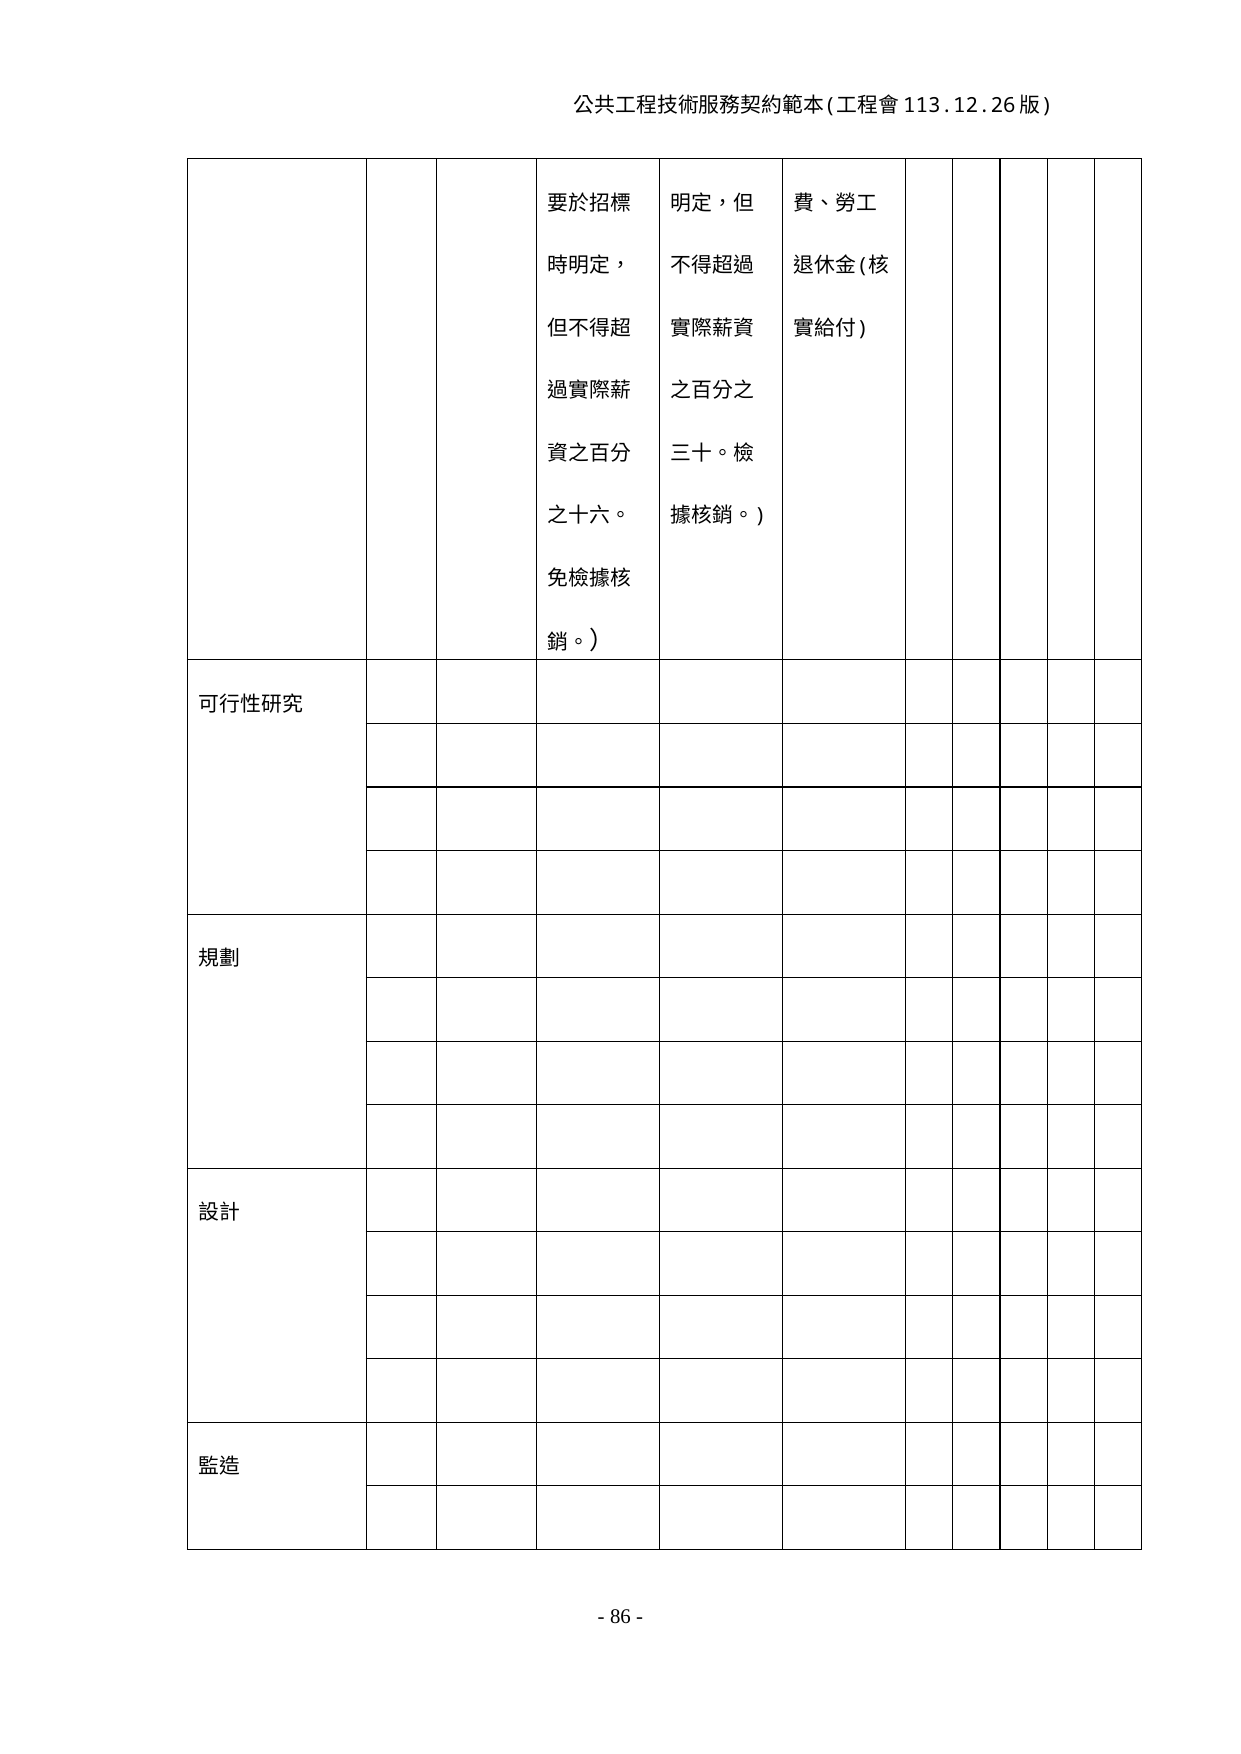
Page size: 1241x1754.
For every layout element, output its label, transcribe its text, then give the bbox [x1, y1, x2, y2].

table_header 明定，但不得超過實際薪資之百分之三十。檢據核銷。) [660, 159, 782, 659]
table_cell [367, 788, 436, 850]
table_cell 規劃 [188, 915, 366, 1168]
table_cell [367, 1296, 436, 1358]
table_cell [1095, 1232, 1141, 1295]
table_cell [1048, 978, 1094, 1041]
table_cell [1001, 788, 1047, 850]
table_cell [367, 1169, 436, 1231]
table_cell [783, 1169, 905, 1231]
table_cell [1001, 978, 1047, 1041]
table_cell [437, 1296, 536, 1358]
table_cell [1048, 1296, 1094, 1358]
table_cell [1095, 1105, 1141, 1168]
table_cell [1048, 724, 1094, 786]
table_cell [367, 978, 436, 1041]
table_cell [437, 1486, 536, 1549]
table_cell [367, 1232, 436, 1295]
table_cell [783, 978, 905, 1041]
table_cell [953, 1169, 999, 1231]
table_cell [1001, 1232, 1047, 1295]
table_cell [537, 1296, 659, 1358]
table_cell [367, 915, 436, 977]
table_cell [783, 1232, 905, 1295]
table_cell [1001, 1169, 1047, 1231]
table_cell 可行性研究 [188, 660, 366, 913]
table_cell [1001, 1486, 1047, 1549]
table_cell 監造 [188, 1423, 366, 1549]
table_cell [367, 1423, 436, 1485]
table_cell [953, 724, 999, 786]
table_cell [537, 978, 659, 1041]
table_header [906, 159, 952, 659]
table_cell [1048, 1042, 1094, 1104]
table_header [1001, 159, 1047, 659]
table_cell [1095, 1296, 1141, 1358]
table_cell [906, 1359, 952, 1422]
table_cell [783, 1105, 905, 1168]
table_header [1048, 159, 1094, 659]
table_cell [1095, 724, 1141, 786]
table_cell [1001, 1359, 1047, 1422]
table_cell [1001, 1423, 1047, 1485]
table_cell [1048, 788, 1094, 850]
table_cell [906, 1105, 952, 1168]
table_cell [1048, 1169, 1094, 1231]
table_cell [437, 724, 536, 786]
table_cell [660, 1169, 782, 1231]
table_cell [367, 1105, 436, 1168]
table_cell [1048, 1232, 1094, 1295]
table_cell [906, 724, 952, 786]
table_cell [1048, 1359, 1094, 1422]
table_cell [783, 1296, 905, 1358]
table_cell [783, 1359, 905, 1422]
table_cell [537, 915, 659, 977]
table_cell [660, 788, 782, 850]
table_cell [660, 1042, 782, 1104]
table_cell [437, 788, 536, 850]
table_cell [906, 1423, 952, 1485]
table_cell [660, 1232, 782, 1295]
table_cell [953, 788, 999, 850]
table_cell [906, 1486, 952, 1549]
table_cell [437, 1169, 536, 1231]
table_cell [783, 1042, 905, 1104]
table_cell [367, 1486, 436, 1549]
table_cell [1001, 1042, 1047, 1104]
table_cell [953, 1359, 999, 1422]
table_cell [437, 1423, 536, 1485]
table_cell [1001, 1296, 1047, 1358]
table_cell [1095, 788, 1141, 850]
table_cell [537, 1486, 659, 1549]
table_cell [437, 1232, 536, 1295]
table_cell [660, 1296, 782, 1358]
table_cell [1095, 915, 1141, 977]
table_cell [1048, 1423, 1094, 1485]
table_cell [660, 1486, 782, 1549]
table_cell [437, 1042, 536, 1104]
table_cell [1095, 1169, 1141, 1231]
table_cell [537, 1423, 659, 1485]
table_cell [783, 788, 905, 850]
table_cell [1001, 851, 1047, 913]
table_cell [537, 1232, 659, 1295]
table_header [437, 159, 536, 659]
table_cell [906, 915, 952, 977]
table_header [367, 159, 436, 659]
table_cell [367, 851, 436, 913]
table_cell [906, 660, 952, 723]
table_cell [437, 978, 536, 1041]
table_cell [537, 660, 659, 723]
table_cell [660, 1105, 782, 1168]
table_cell [367, 1042, 436, 1104]
table_header [953, 159, 999, 659]
table_cell [437, 1105, 536, 1168]
table_cell [1095, 1423, 1141, 1485]
table_cell [906, 1296, 952, 1358]
table_cell [537, 851, 659, 913]
table_cell [437, 915, 536, 977]
table_cell [1001, 724, 1047, 786]
table_cell [953, 660, 999, 723]
table_cell [437, 851, 536, 913]
table_cell [783, 1423, 905, 1485]
table_cell [953, 915, 999, 977]
table_cell [1048, 915, 1094, 977]
table_cell [1048, 1105, 1094, 1168]
table_cell [953, 1486, 999, 1549]
table_cell [437, 1359, 536, 1422]
table_cell [1048, 1486, 1094, 1549]
table_cell [1095, 1486, 1141, 1549]
table_cell [367, 660, 436, 723]
table_cell [1095, 1359, 1141, 1422]
table_cell [783, 724, 905, 786]
table_cell [537, 724, 659, 786]
table_cell [660, 915, 782, 977]
table_cell [660, 978, 782, 1041]
table_cell [953, 1296, 999, 1358]
table_cell [660, 724, 782, 786]
table_cell [437, 660, 536, 723]
table_cell [783, 915, 905, 977]
table_cell [1095, 660, 1141, 723]
table_cell [906, 788, 952, 850]
table_cell [953, 1105, 999, 1168]
table_cell [1095, 978, 1141, 1041]
table_header 要於招標時明定，但不得超過實際薪資之百分之十六。免檢據核銷。） [537, 159, 659, 659]
table_cell [1001, 1105, 1047, 1168]
table_cell 設計 [188, 1169, 366, 1422]
table_cell [1048, 851, 1094, 913]
table_cell [953, 978, 999, 1041]
table_cell [953, 851, 999, 913]
table_cell [367, 724, 436, 786]
table_cell [906, 851, 952, 913]
table_cell [660, 1423, 782, 1485]
table_cell [906, 1042, 952, 1104]
table_cell [660, 1359, 782, 1422]
table_cell [906, 1169, 952, 1231]
table_cell [537, 1042, 659, 1104]
table_cell [1095, 1042, 1141, 1104]
table_cell [660, 660, 782, 723]
table_cell [537, 1359, 659, 1422]
table_cell [783, 1486, 905, 1549]
table_cell [1001, 915, 1047, 977]
table_cell [783, 660, 905, 723]
table_cell [953, 1232, 999, 1295]
table_cell [537, 1105, 659, 1168]
table_cell [953, 1042, 999, 1104]
table_cell [1001, 660, 1047, 723]
table_cell [537, 788, 659, 850]
table_header [188, 159, 366, 659]
table_cell [1095, 851, 1141, 913]
table_cell [367, 1359, 436, 1422]
table_cell [783, 851, 905, 913]
table_cell [660, 851, 782, 913]
table_header [1095, 159, 1141, 659]
table_header 費、勞工退休金(核實給付) [783, 159, 905, 659]
table_cell [906, 978, 952, 1041]
table_cell [906, 1232, 952, 1295]
table_cell [1048, 660, 1094, 723]
table_cell [537, 1169, 659, 1231]
table_cell [953, 1423, 999, 1485]
